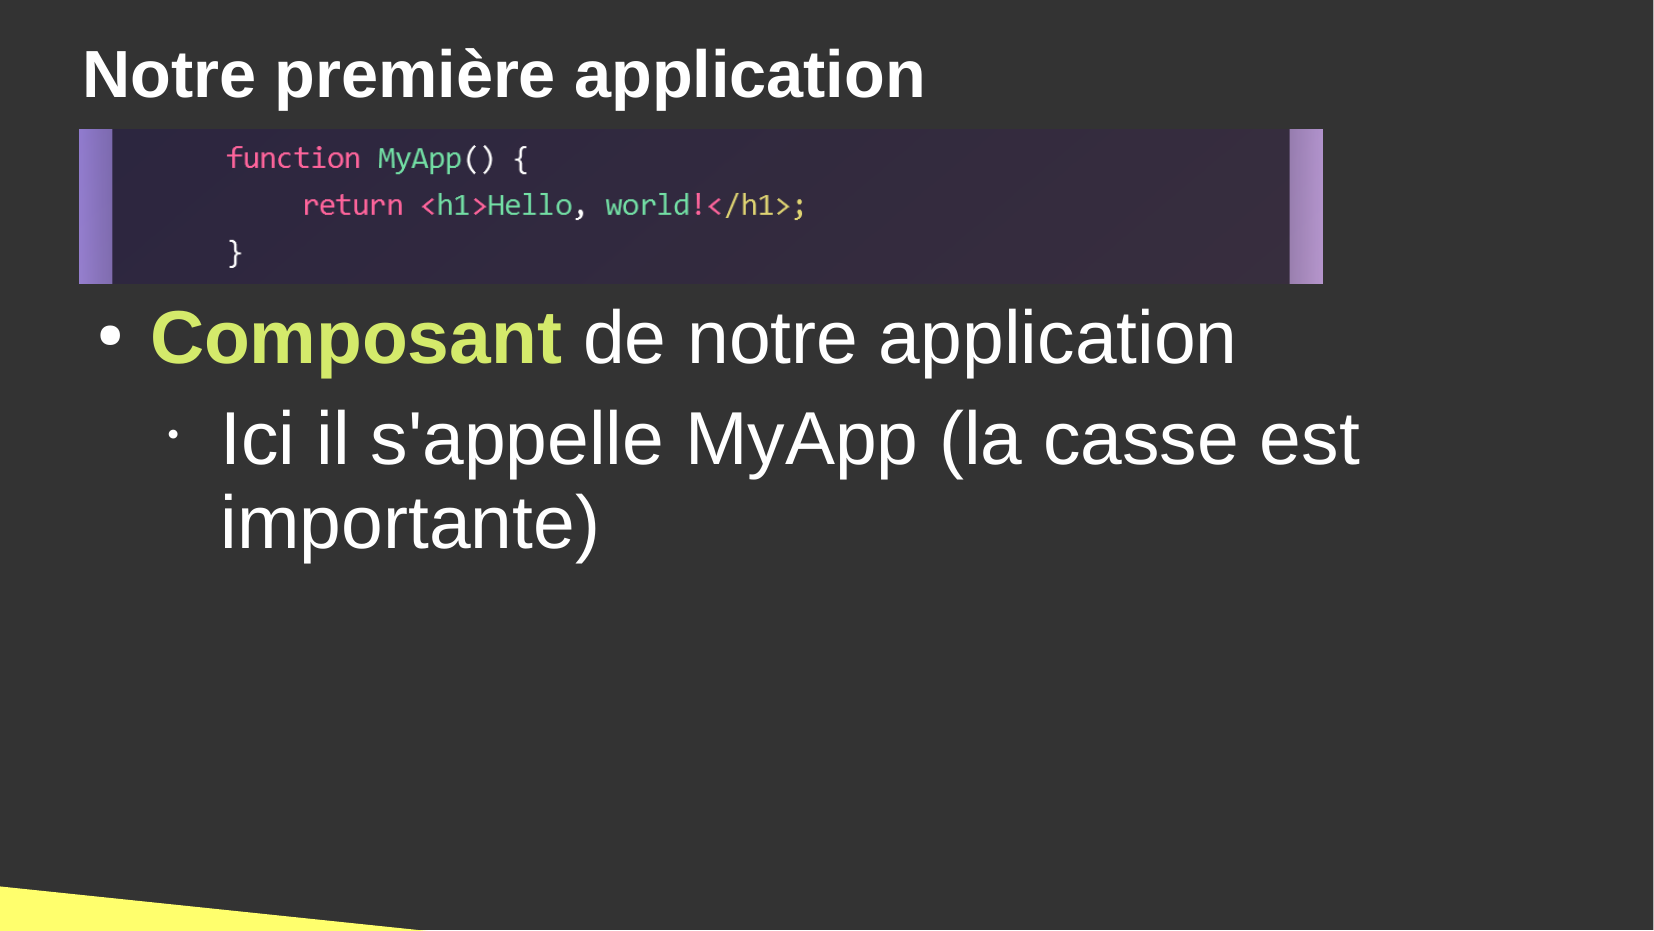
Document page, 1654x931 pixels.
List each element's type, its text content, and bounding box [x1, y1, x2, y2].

text_box [0, 886, 428, 931]
list Composant de notre application Ici il s'appelle MyApp (la casse est importante) [79, 295, 1619, 615]
picture [79, 129, 1323, 284]
title Notre première application [82, 37, 1571, 114]
